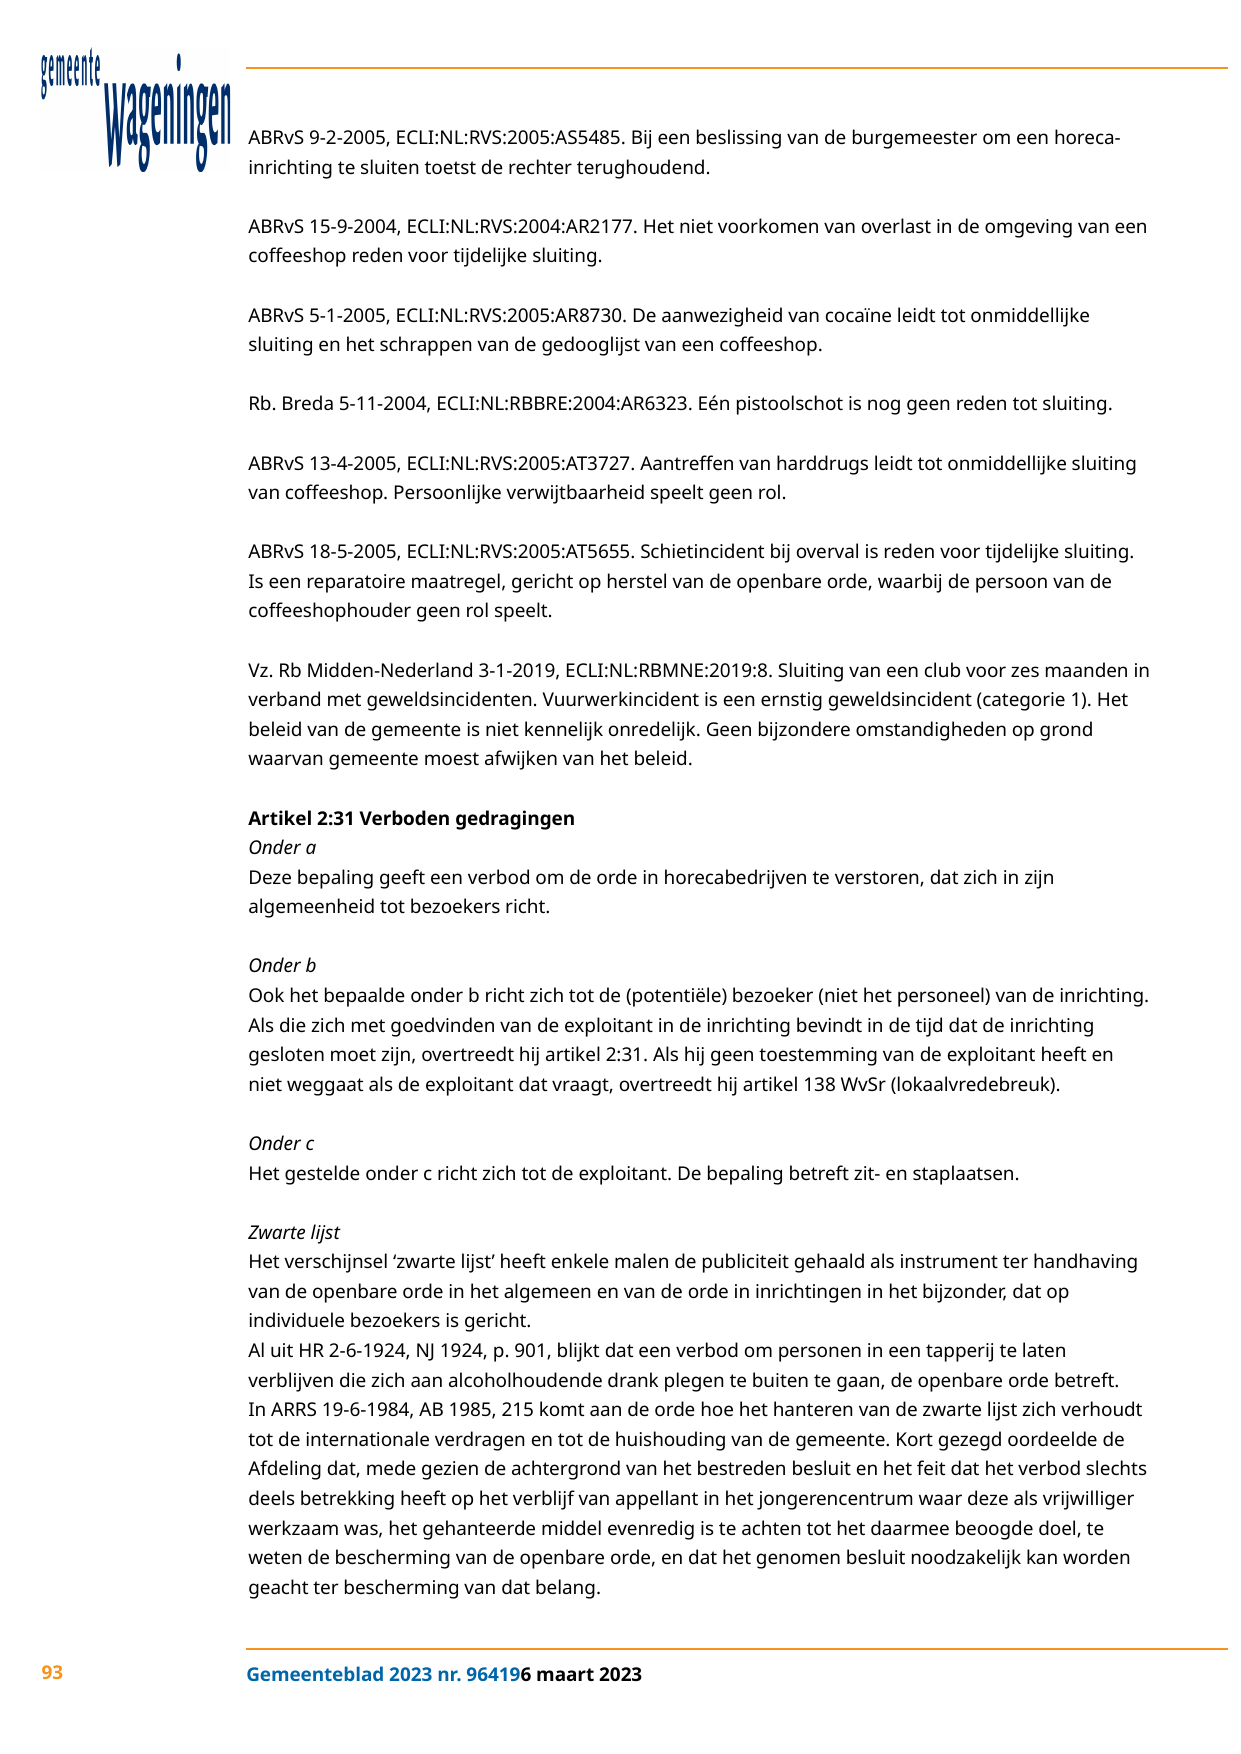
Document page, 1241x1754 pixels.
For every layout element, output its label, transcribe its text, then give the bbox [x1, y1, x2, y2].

text ABRvS 13-4-2005, ECLI:NL:RVS:2005:AT3727. Aantreffen van harddrugs leidt tot onmiddellijke sluiting van coffeeshop. Persoonlijke verwijtbaarheid speelt geen rol. [248, 450, 1152, 505]
text ABRvS 5-1-2005, ECLI:NL:RVS:2005:AR8730. De aanwezigheid van cocaïne leidt tot onmiddellijke sluiting en het schrappen van de gedooglijst van een coffeeshop. [248, 302, 1152, 357]
text Onder c [248, 1130, 1152, 1156]
text ABRvS 15-9-2004, ECLI:NL:RVS:2004:AR2177. Het niet voorkomen van overlast in de omgeving van een coffeeshop reden voor tijdelijke sluiting. [248, 213, 1152, 268]
text Al uit HR 2-6-1924, NJ 1924, p. 901, blijkt dat een verbod om personen in een tapperij te laten verblijven die zich aan alcoholhoudende drank plegen te buiten te gaan, de openbare orde betreft. [248, 1337, 1152, 1393]
text Onder b [248, 953, 1152, 978]
text Zwarte lijst [248, 1219, 1152, 1245]
text ABRvS 18-5-2005, ECLI:NL:RVS:2005:AT5655. Schietincident bij overval is reden voor tijdelijke sluiting. Is een reparatoire maatregel, gericht op herstel van de openbare orde, waarbij de persoon van de coffeeshophouder geen rol speelt. [248, 538, 1152, 623]
text Het gestelde onder c richt zich tot de exploitant. De bepaling betreft zit- en staplaatsen. [248, 1160, 1152, 1186]
text Onder a [248, 834, 1152, 860]
text In ARRS 19-6-1984, AB 1985, 215 komt aan de orde hoe het hanteren van de zwarte lijst zich verhoudt tot de internationale verdragen en tot de huishouding van de gemeente. Kort gezegd oordeelde de Afdeling dat, mede gezien de achtergrond van het bestreden besluit en het feit dat het verbod slechts deels betrekking heeft op het verblijf van appellant in het jongerencentrum waar deze als vrijwilliger werkzaam was, het gehanteerde middel evenredig is te achten tot het daarmee beoogde doel, te weten de bescherming van de openbare orde, en dat het genomen besluit noodzakelijk kan worden geacht ter bescherming van dat belang. [248, 1396, 1152, 1600]
picture [41, 47, 231, 172]
text Het verschijnsel ‘zwarte lijst’ heeft enkele malen de publiciteit gehaald als instrument ter handhaving van de openbare orde in het algemeen en van de orde in inrichtingen in het bijzonder, dat op individuele bezoekers is gericht. [248, 1248, 1152, 1333]
text Rb. Breda 5-11-2004, ECLI:NL:RBBRE:2004:AR6323. Eén pistoolschot is nog geen reden tot sluiting. [248, 391, 1152, 416]
text ABRvS 9-2-2005, ECLI:NL:RVS:2005:AS5485. Bij een beslissing van de burgemeester om een horeca-inrichting te sluiten toetst de rechter terughoudend. [248, 124, 1152, 180]
text Vz. Rb Midden-Nederland 3-1-2019, ECLI:NL:RBMNE:2019:8. Sluiting van een club voor zes maanden in verband met geweldsincidenten. Vuurwerkincident is een ernstig geweldsincident (categorie 1). Het beleid van de gemeente is niet kennelijk onredelijk. Geen bijzondere omstandigheden op grond waarvan gemeente moest afwijken van het beleid. [248, 657, 1152, 771]
text Deze bepaling geeft een verbod om de orde in horecabedrijven te verstoren, dat zich in zijn algemeenheid tot bezoekers richt. [248, 864, 1152, 919]
text Artikel 2:31 Verboden gedragingen [248, 805, 1152, 831]
text Ook het bepaalde onder b richt zich tot de (potentiële) bezoeker (niet het personeel) van de inrichting. Als die zich met goedvinden van de exploitant in de inrichting bevindt in de tijd dat de inrichting gesloten moet zijn, overtreedt hij artikel 2:31. Als hij geen toestemming van de exploitant heeft en niet weggaat als de exploitant dat vraagt, overtreedt hij artikel 138 WvSr (lokaalvredebreuk). [248, 982, 1152, 1097]
